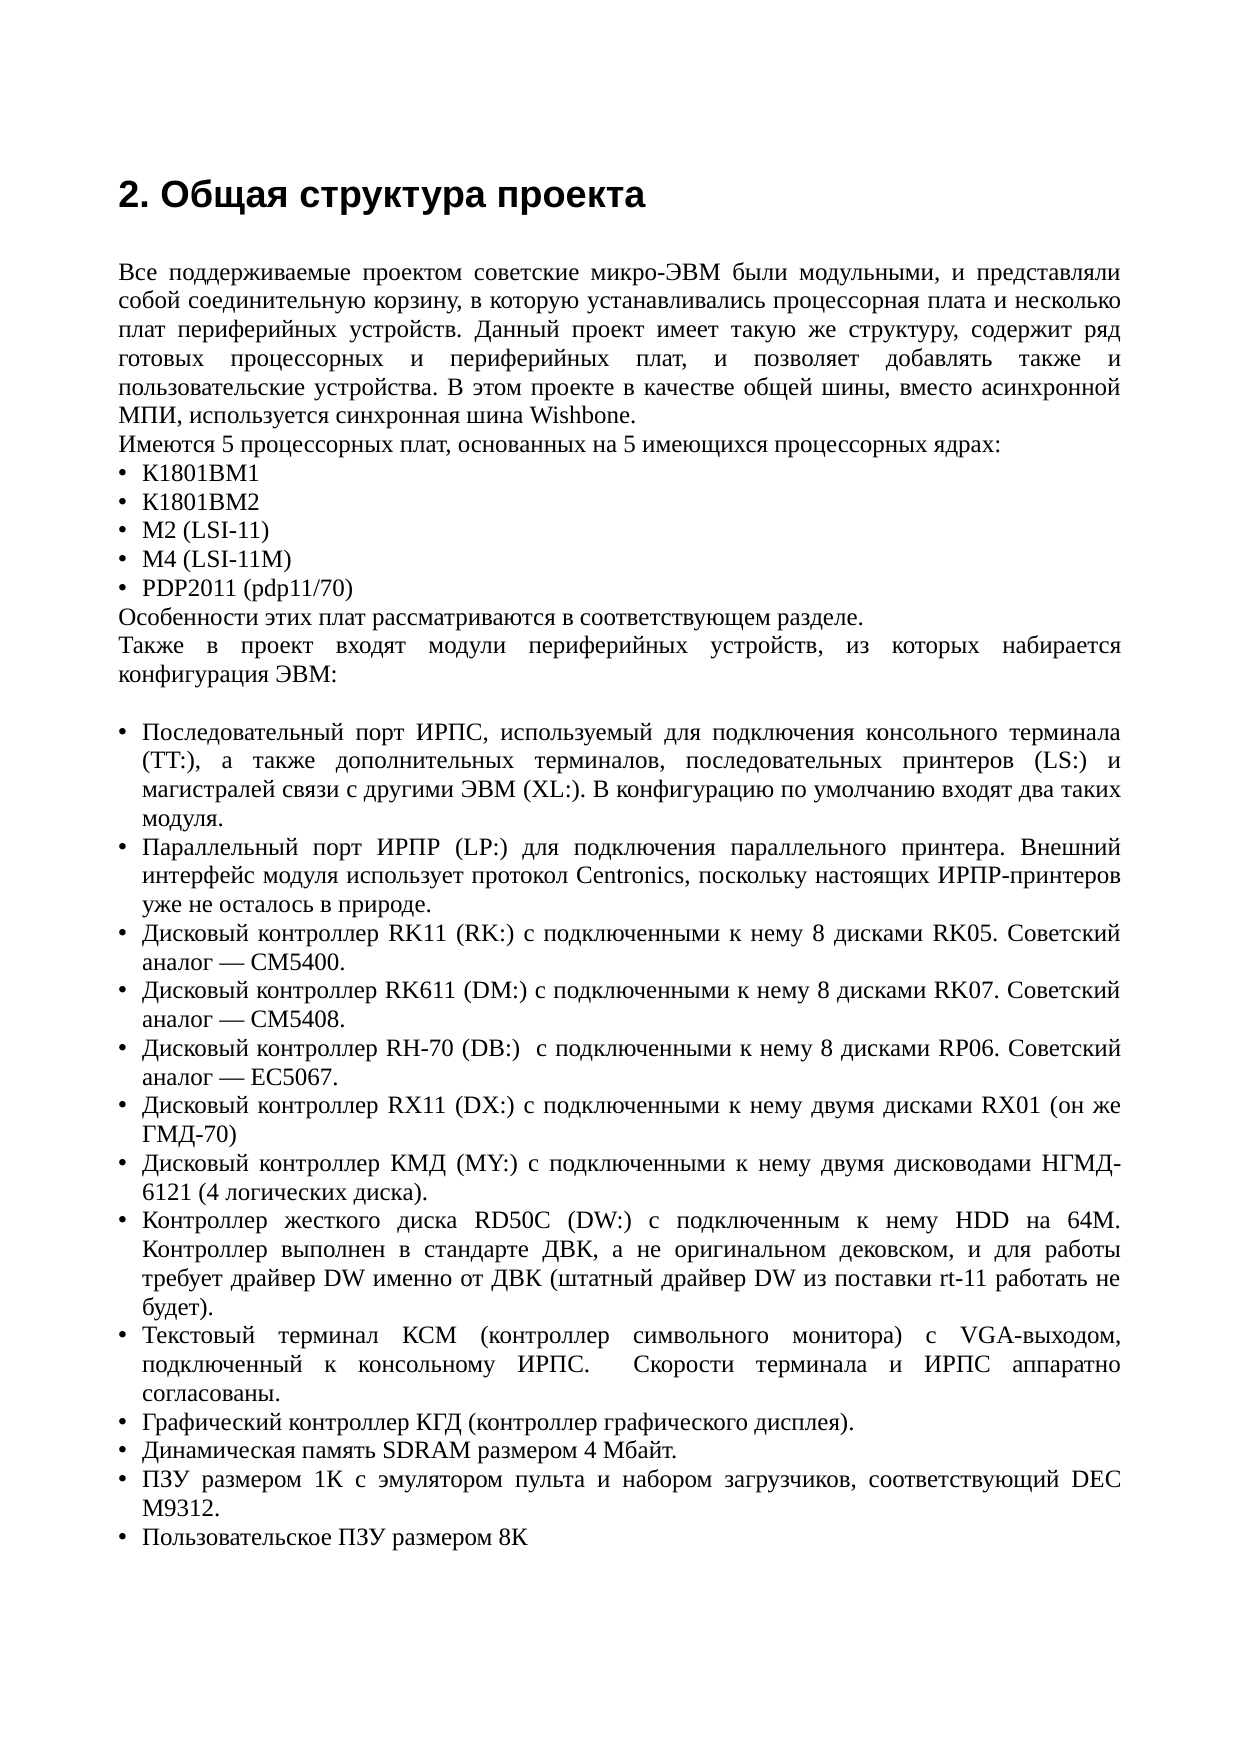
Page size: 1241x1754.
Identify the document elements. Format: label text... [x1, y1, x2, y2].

list Дисковый контроллер RK611 (DM:) с подключенными к нему 8 дисками RK07. Советский аналог — СМ5408. [118, 976, 1122, 1033]
list Текстовый терминал КСМ (контроллер символьного монитора) с VGA-выходом, подключенный к консольному ИРПС. Скорости терминала и ИРПС аппаратно согласованы. [118, 1321, 1122, 1407]
list Дисковый контроллер RX11 (DX:) с подключенными к нему двумя дисками RX01 (он же ГМД-70) [118, 1091, 1122, 1148]
list PDP2011 (pdp11/70) [118, 573, 1122, 602]
text Все поддерживаемые проектом советские микро-ЭВМ были модульными, и представляли собой соединительную корзину, в которую устанавливались процессорная плата и несколько плат периферийных устройств. Данный проект имеет такую же структуру, содержит ряд готовых процессорных и периферийных плат, и позволяет добавлять также и пользовательские устройства. В этом проекте в качестве общей шины, вместо асинхронной МПИ, используется синхронная шина Wishbone. [118, 257, 1122, 429]
list М4 (LSI-11M) [118, 544, 1122, 573]
list Дисковый контроллер КМД (MY:) с подключенными к нему двумя дисководами НГМД-6121 (4 логических диска). [118, 1148, 1122, 1206]
list К1801ВМ2 [118, 487, 1122, 516]
list Дисковый контроллер RH-70 (DB:) с подключенными к нему 8 дисками RP06. Советский аналог — ЕС5067. [118, 1033, 1122, 1091]
text Имеются 5 процессорных плат, основанных на 5 имеющихся процессорных ядрах: [118, 429, 1122, 458]
list Пользовательское ПЗУ размером 8К [118, 1522, 1122, 1551]
subtitle 2. Общая структура проекта [118, 172, 1122, 216]
list Дисковый контроллер RK11 (RK:) с подключенными к нему 8 дисками RK05. Советский аналог — СМ5400. [118, 918, 1122, 976]
list Параллельный порт ИРПР (LP:) для подключения параллельного принтера. Внешний интерфейс модуля использует протокол Centronics, поскольку настоящих ИРПР-принтеров уже не осталось в природе. [118, 832, 1122, 918]
list Графический контроллер КГД (контроллер графического дисплея). [118, 1407, 1122, 1436]
list Контроллер жесткого диска RD50C (DW:) с подключенным к нему HDD на 64М. Контроллер выполнен в стандарте ДВК, а не оригинальном дековском, и для работы требует драйвер DW именно от ДВК (штатный драйвер DW из поставки rt-11 работать не будет). [118, 1206, 1122, 1321]
list Динамическая память SDRAM размером 4 Mбайт. [118, 1436, 1122, 1464]
list М2 (LSI-11) [118, 516, 1122, 544]
list К1801ВМ1 [118, 458, 1122, 487]
list ПЗУ размером 1К с эмулятором пульта и набором загрузчиков, соответствующий DEC M9312. [118, 1464, 1122, 1522]
text Особенности этих плат рассматриваются в соответствующем разделе. [118, 602, 1122, 631]
list Последовательный порт ИРПС, используемый для подключения консольного терминала (TT:), а также дополнительных терминалов, последовательных принтеров (LS:) и магистралей связи с другими ЭВМ (XL:). В конфигурацию по умолчанию входят два таких модуля. [118, 717, 1122, 832]
text Также в проект входят модули периферийных устройств, из которых набирается конфигурация ЭВМ: [118, 631, 1122, 688]
